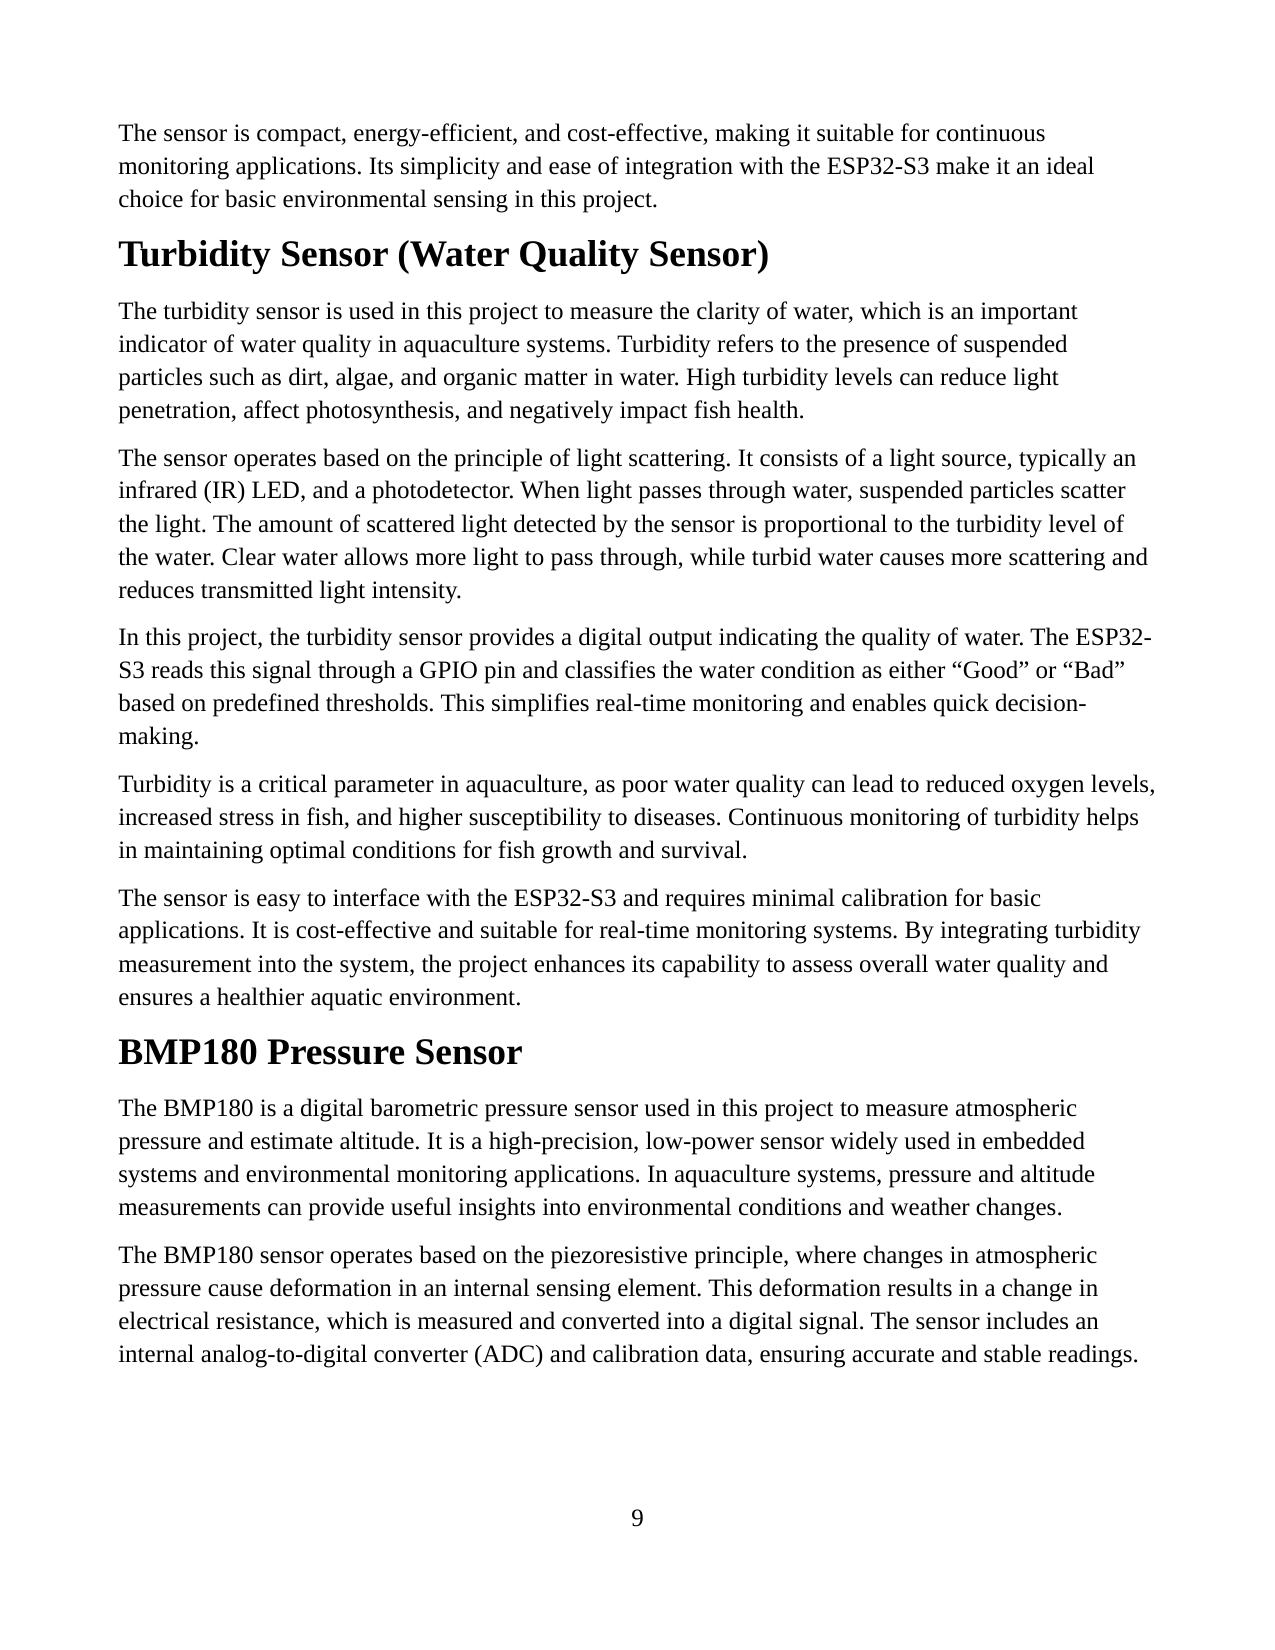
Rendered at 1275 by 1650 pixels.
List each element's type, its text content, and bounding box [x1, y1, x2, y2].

text The sensor is compact, energy-efficient, and cost-effective, making it suitable for continuous monitoring applications. Its simplicity and ease of integration with the ESP32-S3 make it an ideal choice for basic environmental sensing in this project. [118, 118, 1157, 213]
text The BMP180 is a digital barometric pressure sensor used in this project to measure atmospheric pressure and estimate altitude. It is a high-precision, low-power sensor widely used in embedded systems and environmental monitoring applications. In aquaculture systems, pressure and altitude measurements can provide useful insights into environmental conditions and weather changes. [118, 1093, 1157, 1221]
subtitle BMP180 Pressure Sensor [118, 1029, 1157, 1072]
text Turbidity is a critical parameter in aquaculture, as poor water quality can lead to reduced oxygen levels, increased stress in fish, and higher susceptibility to diseases. Continuous monitoring of turbidity helps in maintaining optimal conditions for fish growth and survival. [118, 769, 1157, 864]
subtitle Turbidity Sensor (Water Quality Sensor) [118, 232, 1157, 275]
text The sensor operates based on the principle of light scattering. It consists of a light source, typically an infrared (IR) LED, and a photodetector. When light passes through water, suspended particles scatter the light. The amount of scattered light detected by the sensor is proportional to the turbidity level of the water. Clear water allows more light to pass through, while turbid water causes more scattering and reduces transmitted light intensity. [118, 443, 1157, 603]
text The sensor is easy to interface with the ESP32-S3 and requires minimal calibration for basic applications. It is cost-effective and suitable for real-time monitoring systems. By integrating turbidity measurement into the system, the project enhances its capability to assess overall water quality and ensures a healthier aquatic environment. [118, 883, 1157, 1010]
text In this project, the turbidity sensor provides a digital output indicating the quality of water. The ESP32-S3 reads this signal through a GPIO pin and classifies the water condition as either “Good” or “Bad” based on predefined thresholds. This simplifies real-time monitoring and enables quick decision-making. [118, 622, 1157, 750]
text The turbidity sensor is used in this project to measure the clarity of water, which is an important indicator of water quality in aquaculture systems. Turbidity refers to the presence of suspended particles such as dirt, algae, and organic matter in water. High turbidity levels can reduce light penetration, affect photosynthesis, and negatively impact fish health. [118, 296, 1157, 424]
text The BMP180 sensor operates based on the piezoresistive principle, where changes in atmospheric pressure cause deformation in an internal sensing element. This deformation results in a change in electrical resistance, which is measured and converted into a digital signal. The sensor includes an internal analog-to-digital converter (ADC) and calibration data, ensuring accurate and stable readings. [118, 1240, 1157, 1368]
